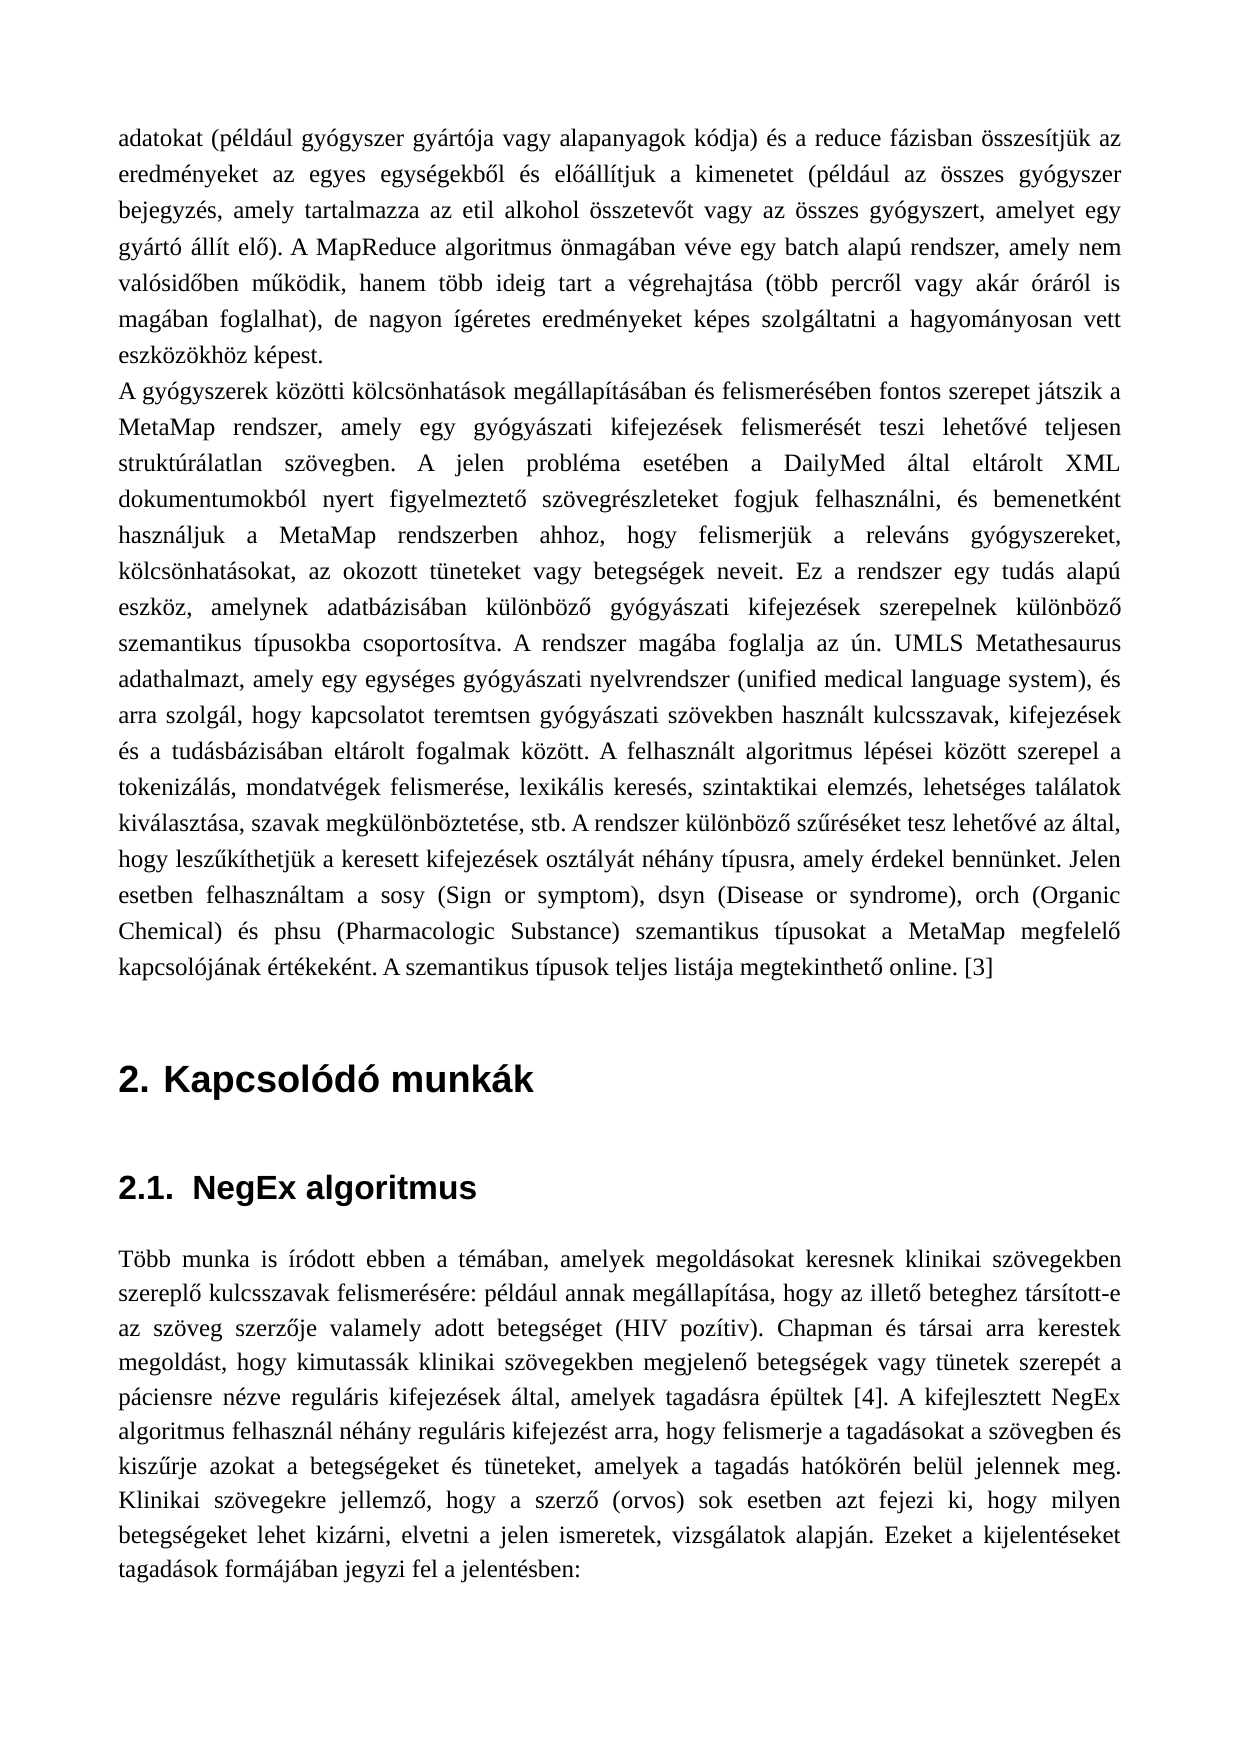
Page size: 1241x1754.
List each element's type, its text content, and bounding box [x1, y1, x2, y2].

subtitle NegEx algoritmus [118, 1168, 1122, 1206]
text A gyógyszerek közötti kölcsönhatások megállapításában és felismerésében fontos szerepet játszik a MetaMap rendszer, amely egy gyógyászati kifejezések felismerését teszi lehetővé teljesen struktúrálatlan szövegben. A jelen probléma esetében a DailyMed által eltárolt XML dokumentumokból nyert figyelmeztető szövegrészleteket fogjuk felhasználni, és bemenetként használjuk a MetaMap rendszerben ahhoz, hogy felismerjük a releváns gyógyszereket, kölcsönhatásokat, az okozott tüneteket vagy betegségek neveit. Ez a rendszer egy tudás alapú eszköz, amelynek adatbázisában különböző gyógyászati kifejezések szerepelnek különböző szemantikus típusokba csoportosítva. A rendszer magába foglalja az ún. UMLS Metathesaurus adathalmazt, amely egy egységes gyógyászati nyelvrendszer (unified medical language system), és arra szolgál, hogy kapcsolatot teremtsen gyógyászati szövekben használt kulcsszavak, kifejezések és a tudásbázisában eltárolt fogalmak között. A felhasznált algoritmus lépései között szerepel a tokenizálás, mondatvégek felismerése, lexikális keresés, szintaktikai elemzés, lehetséges találatok kiválasztása, szavak megkülönböztetése, stb. A rendszer különböző szűréséket tesz lehetővé az által, hogy leszűkíthetjük a keresett kifejezések osztályát néhány típusra, amely érdekel bennünket. Jelen esetben felhasználtam a sosy (Sign or symptom), dsyn (Disease or syndrome), orch (Organic Chemical) és phsu (Pharmacologic Substance) szemantikus típusokat a MetaMap megfelelő kapcsolójának értékeként. A szemantikus típusok teljes listája megtekinthető online. [3] [118, 370, 1122, 983]
subtitle Kapcsolódó munkák [118, 1057, 1122, 1100]
text adatokat (például gyógyszer gyártója vagy alapanyagok kódja) és a reduce fázisban összesítjük az eredményeket az egyes egységekből és előállítjuk a kimenetet (például az összes gyógyszer bejegyzés, amely tartalmazza az etil alkohol összetevőt vagy az összes gyógyszert, amelyet egy gyártó állít elő). A MapReduce algoritmus önmagában véve egy batch alapú rendszer, amely nem valósidőben működik, hanem több ideig tart a végrehajtása (több percről vagy akár óráról is magában foglalhat), de nagyon ígéretes eredményeket képes szolgáltatni a hagyományosan vett eszközökhöz képest. [118, 118, 1122, 370]
title Több munka is íródott ebben a témában, amelyek megoldásokat keresnek klinikai szövegekben szereplő kulcsszavak felismerésére: például annak megállapítása, hogy az illető beteghez társított-e az szöveg szerzője valamely adott betegséget (HIV pozítiv). Chapman és társai arra kerestek megoldást, hogy kimutassák klinikai szövegekben megjelenő betegségek vagy tünetek szerepét a páciensre nézve reguláris kifejezések által, amelyek tagadásra épültek [4]. A kifejlesztett NegEx algoritmus felhasznál néhány reguláris kifejezést arra, hogy felismerje a tagadásokat a szövegben és kiszűrje azokat a betegségeket és tüneteket, amelyek a tagadás hatókörén belül jelennek meg. Klinikai szövegekre jellemző, hogy a szerző (orvos) sok esetben azt fejezi ki, hogy milyen betegségeket lehet kizárni, elvetni a jelen ismeretek, vizsgálatok alapján. Ezeket a kijelentéseket tagadások formájában jegyzi fel a jelentésben: [118, 1244, 1122, 1583]
